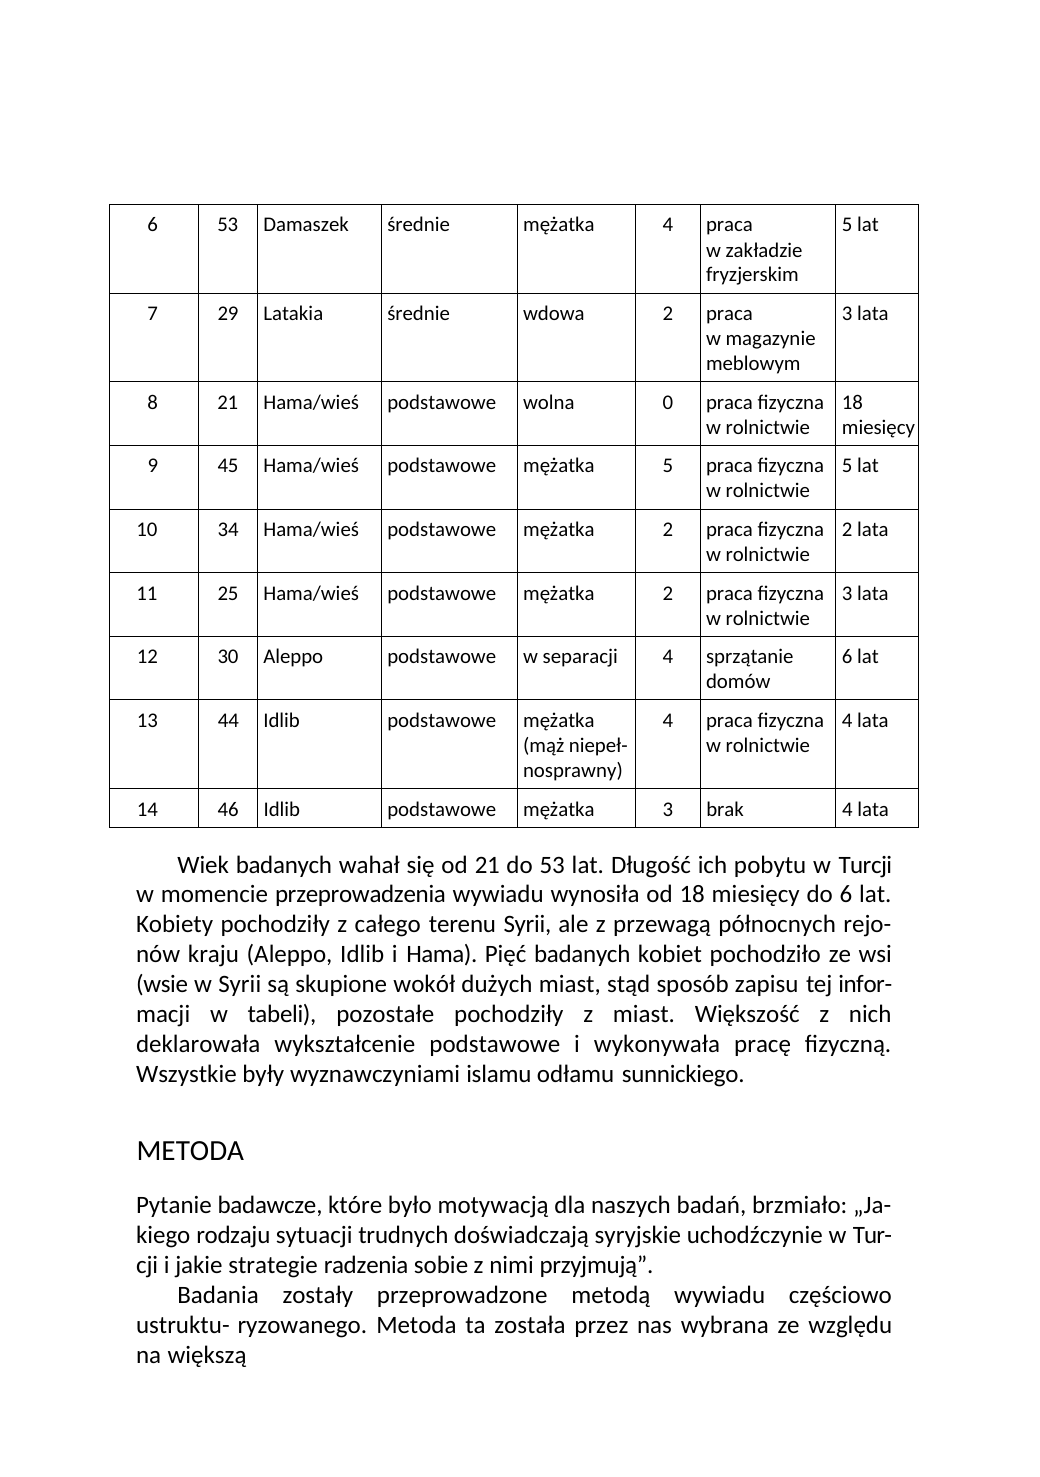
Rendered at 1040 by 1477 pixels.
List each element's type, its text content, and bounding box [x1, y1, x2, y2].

table_cell 25 [199, 573, 257, 636]
table_cell Idlib [258, 700, 381, 788]
table_cell 10 [110, 510, 198, 572]
table_cell w separacji [518, 637, 635, 699]
table_header średnie [382, 205, 517, 292]
table_cell podstawowe [382, 789, 517, 827]
table_cell 45 [199, 446, 257, 508]
table_cell 4 lata [836, 789, 918, 827]
table_cell brak [701, 789, 835, 827]
table_cell 18 miesięcy [836, 382, 918, 445]
table_cell 4 lata [836, 700, 918, 788]
table_cell Hama/wieś [258, 573, 381, 636]
table_cell 11 [110, 573, 198, 636]
table_cell 4 [636, 700, 700, 788]
table_header 4 [636, 205, 700, 292]
table_cell praca fizyczna w rolnictwie [701, 700, 835, 788]
table_cell Latakia [258, 294, 381, 381]
table_header 53 [199, 205, 257, 292]
table_header Damaszek [258, 205, 381, 292]
table_cell Hama/wieś [258, 446, 381, 508]
table_cell 2 [636, 510, 700, 572]
table_cell Aleppo [258, 637, 381, 699]
table_cell praca fizyczna w rolnictwie [701, 573, 835, 636]
table_cell 4 [636, 637, 700, 699]
table_cell 7 [110, 294, 198, 381]
table_cell podstawowe [382, 637, 517, 699]
table_cell Hama/wieś [258, 510, 381, 572]
table_cell 3 [636, 789, 700, 827]
table_header 5 lat [836, 205, 918, 292]
table_cell Hama/wieś [258, 382, 381, 445]
table_header praca w zakładzie fryzjerskim [701, 205, 835, 292]
table_cell średnie [382, 294, 517, 381]
table_cell 2 lata [836, 510, 918, 572]
table_cell 44 [199, 700, 257, 788]
table_cell 21 [199, 382, 257, 445]
table_header 6 [110, 205, 198, 292]
table_cell mężatka [518, 446, 635, 508]
table_cell 0 [636, 382, 700, 445]
text Wiek badanych wahał się od 21 do 53 lat. Długość ich pobytu w Turcji w momencie przeprowadzenia wywiadu wynosiła od 18 miesięcy do 6 lat. Kobiety pochodziły z całego terenu Syrii, ale z przewagą północnych rejo- nów kraju (Aleppo, Idlib i Hama). Pięć badanych kobiet pochodziło ze wsi (wsie w Syrii są skupione wokół dużych miast, stąd sposób zapisu tej infor- macji w tabeli), pozostałe pochodziły z miast. Większość z nich deklarowała wykształcenie podstawowe i wykonywała pracę fizyczną. Wszystkie były wyznawczyniami islamu odłamu sunnickiego. [136, 849, 892, 1089]
table_cell praca w magazynie meblowym [701, 294, 835, 381]
table_cell 9 [110, 446, 198, 508]
table_cell podstawowe [382, 700, 517, 788]
table_cell mężatka (mąż niepeł- nosprawny) [518, 700, 635, 788]
table_cell 30 [199, 637, 257, 699]
table_cell 8 [110, 382, 198, 445]
table_cell 12 [110, 637, 198, 699]
subtitle METODA [136, 1132, 941, 1167]
text Badania zostały przeprowadzone metodą wywiadu częściowo ustruktu- ryzowanego. Metoda ta została przez nas wybrana ze względu na większą [136, 1280, 892, 1370]
table_cell 3 lata [836, 294, 918, 381]
table_cell sprzątanie domów [701, 637, 835, 699]
table_cell 2 [636, 294, 700, 381]
table_cell mężatka [518, 573, 635, 636]
table_cell 6 lat [836, 637, 918, 699]
table_cell 5 lat [836, 446, 918, 508]
table_cell podstawowe [382, 573, 517, 636]
table_cell 13 [110, 700, 198, 788]
table_cell podstawowe [382, 446, 517, 508]
table_cell 3 lata [836, 573, 918, 636]
table_cell 46 [199, 789, 257, 827]
table_cell 29 [199, 294, 257, 381]
table_cell praca fizyczna w rolnictwie [701, 446, 835, 508]
table_cell Idlib [258, 789, 381, 827]
table_cell 2 [636, 573, 700, 636]
table_cell podstawowe [382, 382, 517, 445]
table_cell wdowa [518, 294, 635, 381]
table_cell mężatka [518, 510, 635, 572]
table_cell mężatka [518, 789, 635, 827]
text Pytanie badawcze, które było motywacją dla naszych badań, brzmiało: „Ja- kiego rodzaju sytuacji trudnych doświadczają syryjskie uchodźczynie w Tur- cji i jakie strategie radzenia sobie z nimi przyjmują”. [136, 1190, 892, 1280]
table_cell 34 [199, 510, 257, 572]
table_header mężatka [518, 205, 635, 292]
table_cell podstawowe [382, 510, 517, 572]
table_cell wolna [518, 382, 635, 445]
table_cell praca fizyczna w rolnictwie [701, 510, 835, 572]
table_cell praca fizyczna w rolnictwie [701, 382, 835, 445]
table_cell 5 [636, 446, 700, 508]
table_cell 14 [110, 789, 198, 827]
